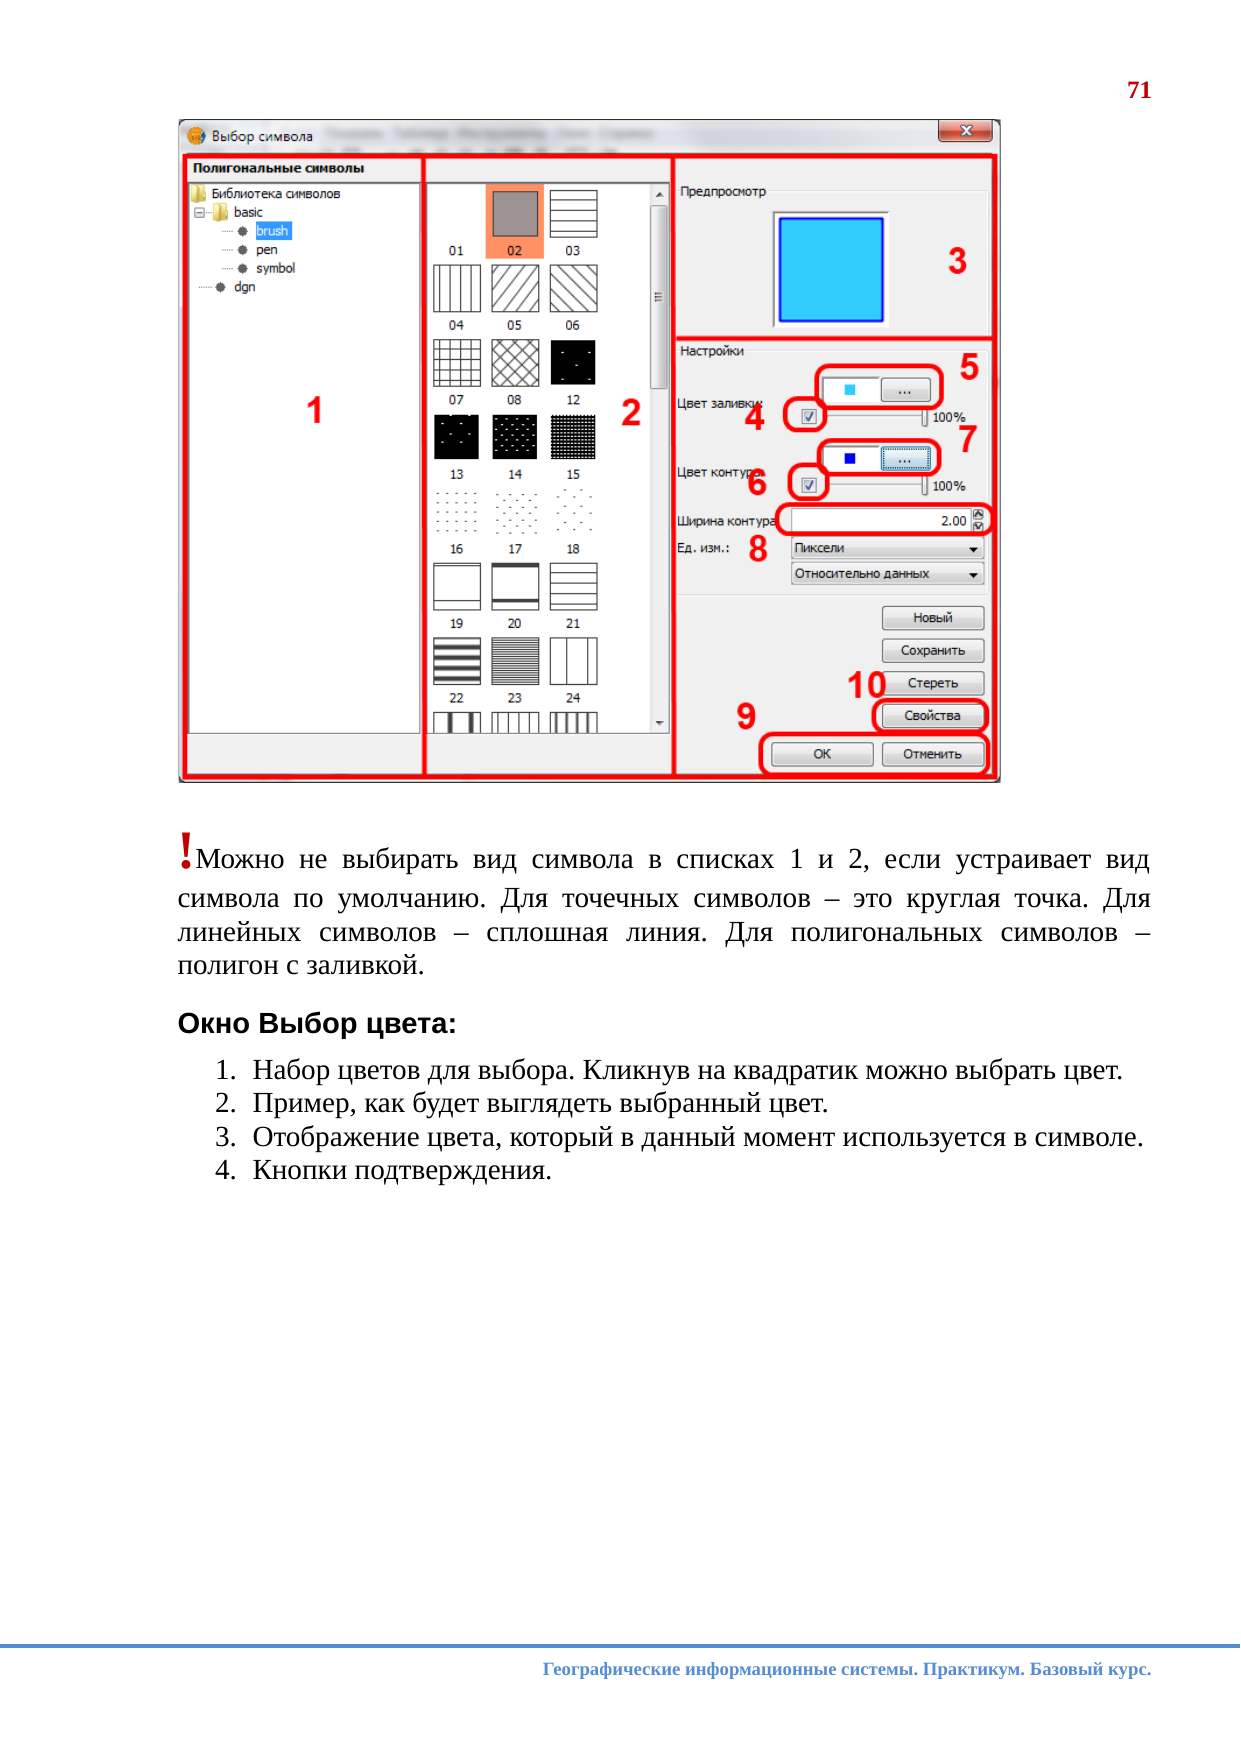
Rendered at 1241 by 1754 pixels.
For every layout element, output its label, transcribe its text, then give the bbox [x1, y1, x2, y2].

list Пример, как будет выглядеть выбранный цвет. [215, 1085, 1152, 1119]
list Набор цветов для выбора. Кликнув на квадратик можно выбрать цвет. [215, 1052, 1152, 1085]
list Отображение цвета, который в данный момент используется в символе. [215, 1119, 1152, 1152]
subtitle Окно Выбор цвета: [177, 1006, 1152, 1039]
text !Можно не выбирать вид символа в списках 1 и 2, если устраивает вид символа по умолчанию. Для точечных символов – это круглая точка. Для линейных символов – сплошная линия. Для полигональных символов – полигон с заливкой. [177, 818, 1152, 981]
picture [178, 119, 1001, 783]
list Кнопки подтверждения. [215, 1152, 1152, 1186]
